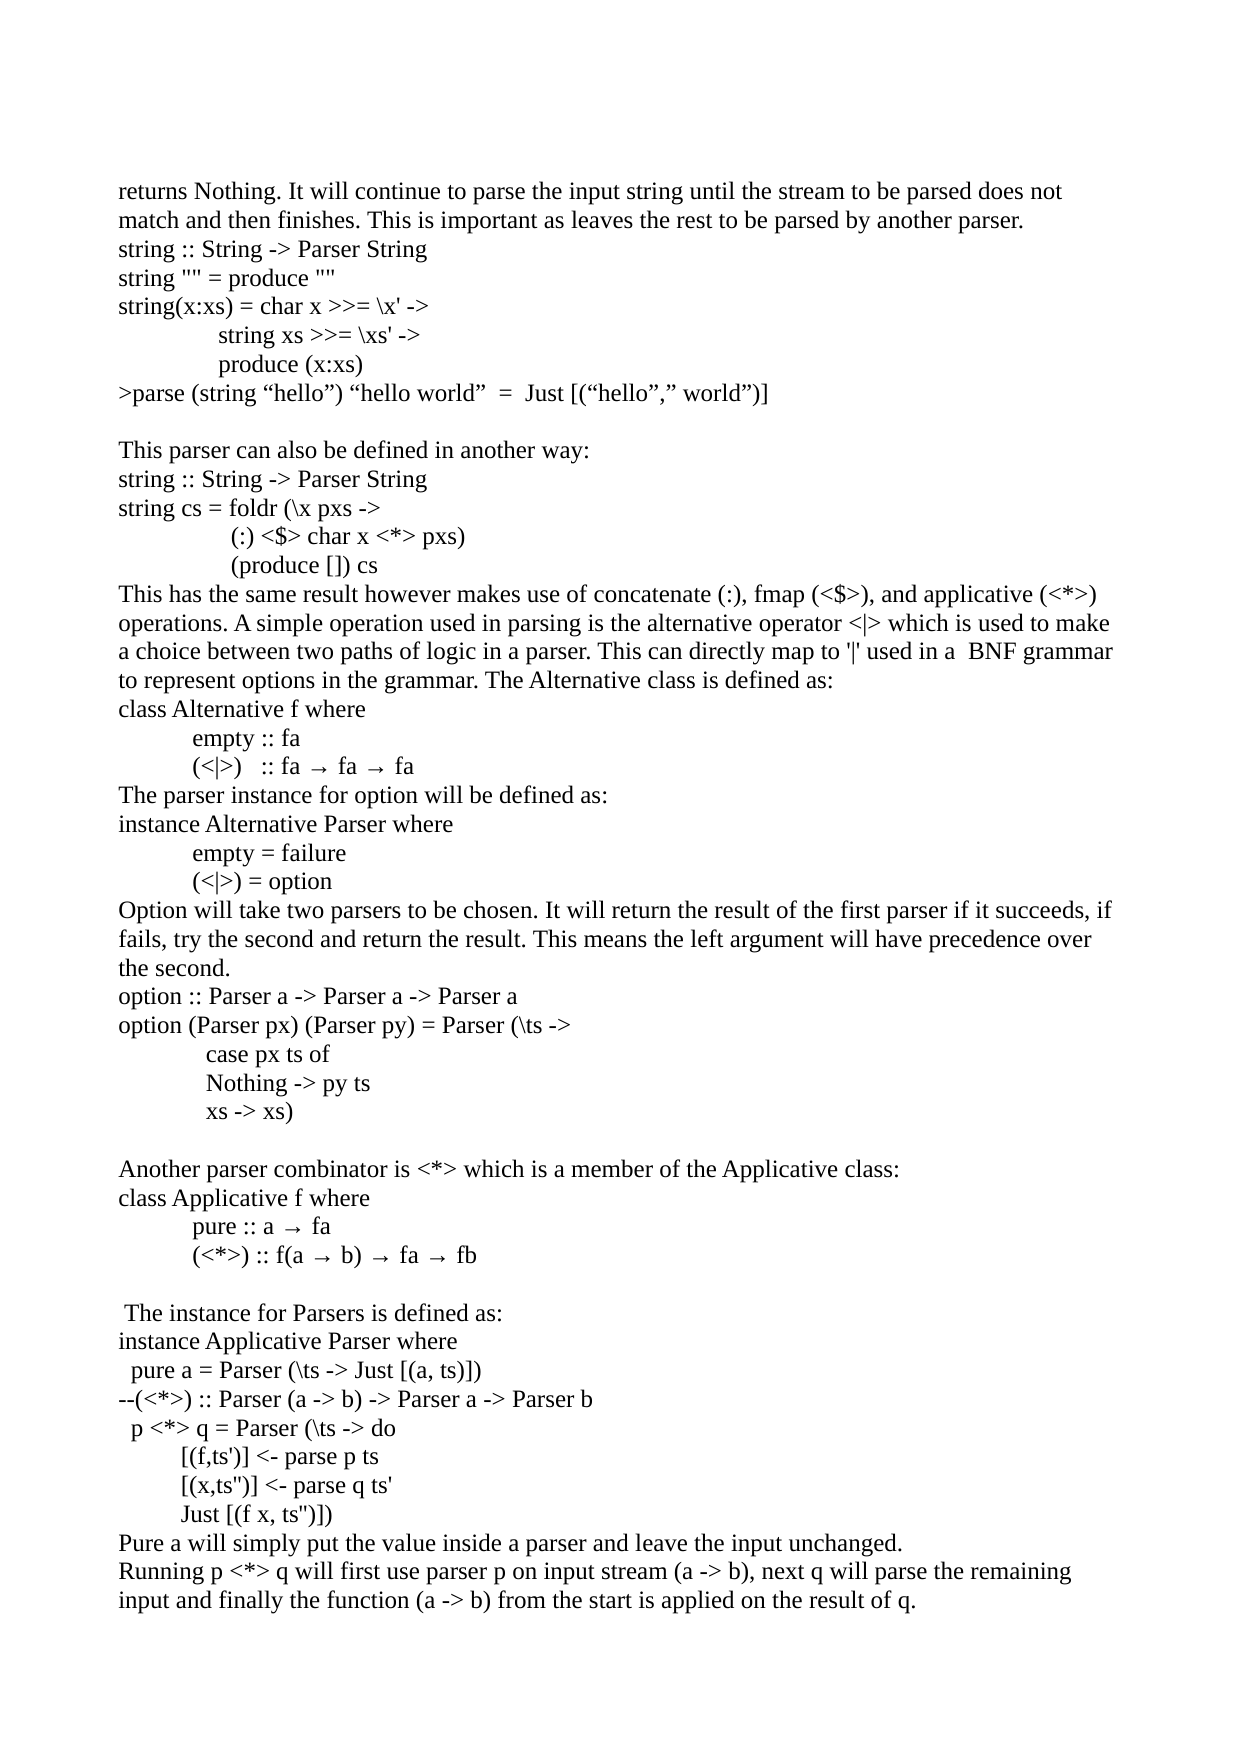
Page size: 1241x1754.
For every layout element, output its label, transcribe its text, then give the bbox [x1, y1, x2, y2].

text pure :: a → fa [118, 1211, 1122, 1240]
text class Applicative f where [118, 1183, 1122, 1211]
text pure a = Parser (\ts -> Just [(a, ts)]) [118, 1355, 1122, 1384]
text option :: Parser a -> Parser a -> Parser a [118, 981, 1122, 1010]
text returns Nothing. It will continue to parse the input string until the stream to be parsed does not match and then finishes. This is important as leaves the rest to be parsed by another parser. [118, 176, 1122, 234]
text Running p <*> q will first use parser p on input stream (a -> b), next q will parse the remaining input and finally the function (a -> b) from the start is applied on the result of q. [118, 1556, 1122, 1614]
text (produce []) cs [118, 550, 1122, 579]
text (:) <$> char x <*> pxs) [118, 521, 1122, 550]
text p <*> q = Parser (\ts -> do [118, 1413, 1122, 1441]
text option (Parser px) (Parser py) = Parser (\ts -> [118, 1010, 1122, 1039]
text Just [(f x, ts'')]) [118, 1499, 1122, 1528]
text Option will take two parsers to be chosen. It will return the result of the first parser if it succeeds, if fails, try the second and return the result. This means the left argument will have precedence over the second. [118, 895, 1122, 981]
text Nothing -> py ts [118, 1068, 1122, 1096]
text class Alternative f where [118, 694, 1122, 723]
text The instance for Parsers is defined as: [118, 1298, 1122, 1326]
text string cs = foldr (\x pxs -> [118, 493, 1122, 521]
text case px ts of [118, 1039, 1122, 1068]
text [(f,ts')] <- parse p ts [118, 1441, 1122, 1470]
text --(<*>) :: Parser (a -> b) -> Parser a -> Parser b [118, 1384, 1122, 1413]
text [(x,ts'')] <- parse q ts' [118, 1470, 1122, 1499]
text (<|>) :: fa → fa → fa [118, 751, 1122, 780]
text (<|>) = option [118, 866, 1122, 895]
text string(x:xs) = char x >>= \x' -> [118, 291, 1122, 320]
text instance Applicative Parser where [118, 1326, 1122, 1355]
text string xs >>= \xs' -> [118, 320, 1122, 349]
text >parse (string “hello”) “hello world” = Just [(“hello”,” world”)] [118, 378, 1122, 406]
text The parser instance for option will be defined as: instance Alternative Parser where [118, 780, 1122, 838]
text empty :: fa [118, 723, 1122, 751]
text (<*>) :: f(a → b) → fa → fb [118, 1240, 1122, 1269]
text This parser can also be defined in another way: [118, 435, 1122, 464]
text string :: String -> Parser String [118, 234, 1122, 263]
text string :: String -> Parser String [118, 464, 1122, 493]
text produce (x:xs) [118, 349, 1122, 378]
text Pure a will simply put the value inside a parser and leave the input unchanged. [118, 1528, 1122, 1556]
text string "" = produce "" [118, 263, 1122, 291]
text This has the same result however makes use of concatenate (:), fmap (<$>), and applicative (<*>) operations. A simple operation used in parsing is the alternative operator <|> which is used to make a choice between two paths of logic in a parser. This can directly map to '|' used in a BNF grammar to represent options in the grammar. The Alternative class is defined as: [118, 579, 1122, 694]
text Another parser combinator is <*> which is a member of the Applicative class: [118, 1154, 1122, 1183]
text empty = failure [118, 838, 1122, 866]
text xs -> xs) [118, 1096, 1122, 1125]
